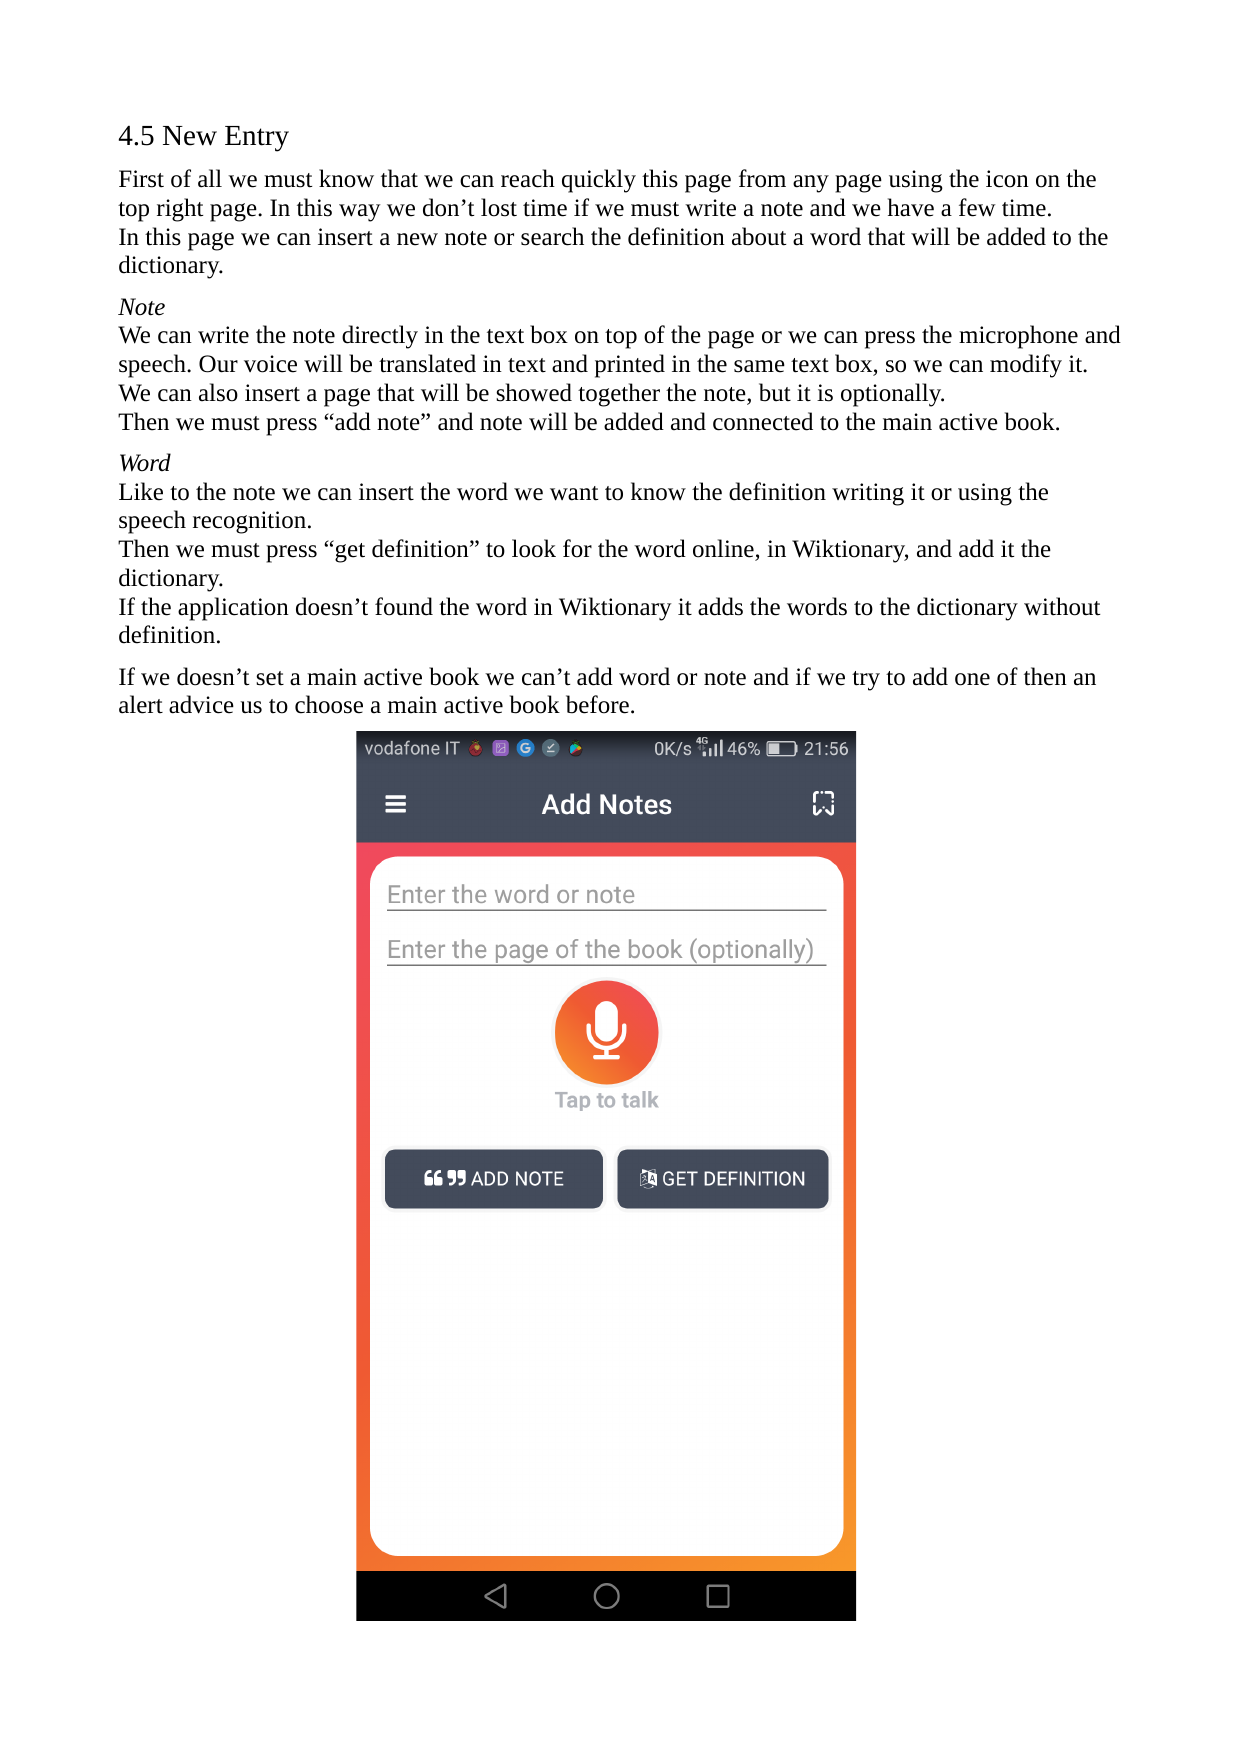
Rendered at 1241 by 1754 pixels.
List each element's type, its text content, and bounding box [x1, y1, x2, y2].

text Note We can write the note directly in the text box on top of the page or we can press the microphone and speech. Our voice will be translated in text and printed in the same text box, so we can modify it. We can also insert a page that will be showed together the note, but it is optionally. Then we must press “add note” and note will be added and connected to the main active book. [118, 292, 1122, 435]
text 4.5 New Entry [118, 118, 1122, 152]
picture [356, 731, 857, 1621]
text Word Like to the note we can insert the word we want to know the definition writing it or using the speech recognition. Then we must press “get definition” to look for the word online, in Wiktionary, and add it the dictionary. If the application doesn’t found the word in Wiktionary it adds the words to the dictionary without definition. [118, 448, 1122, 649]
text First of all we must know that we can reach quickly this page from any page using the icon on the top right page. In this way we don’t lost time if we must write a note and we have a few time. In this page we can insert a new note or search the definition about a word that will be added to the dictionary. [118, 164, 1122, 279]
text If we doesn’t set a main active book we can’t add word or note and if we try to add one of then an alert advice us to choose a main active book before. [118, 662, 1122, 719]
